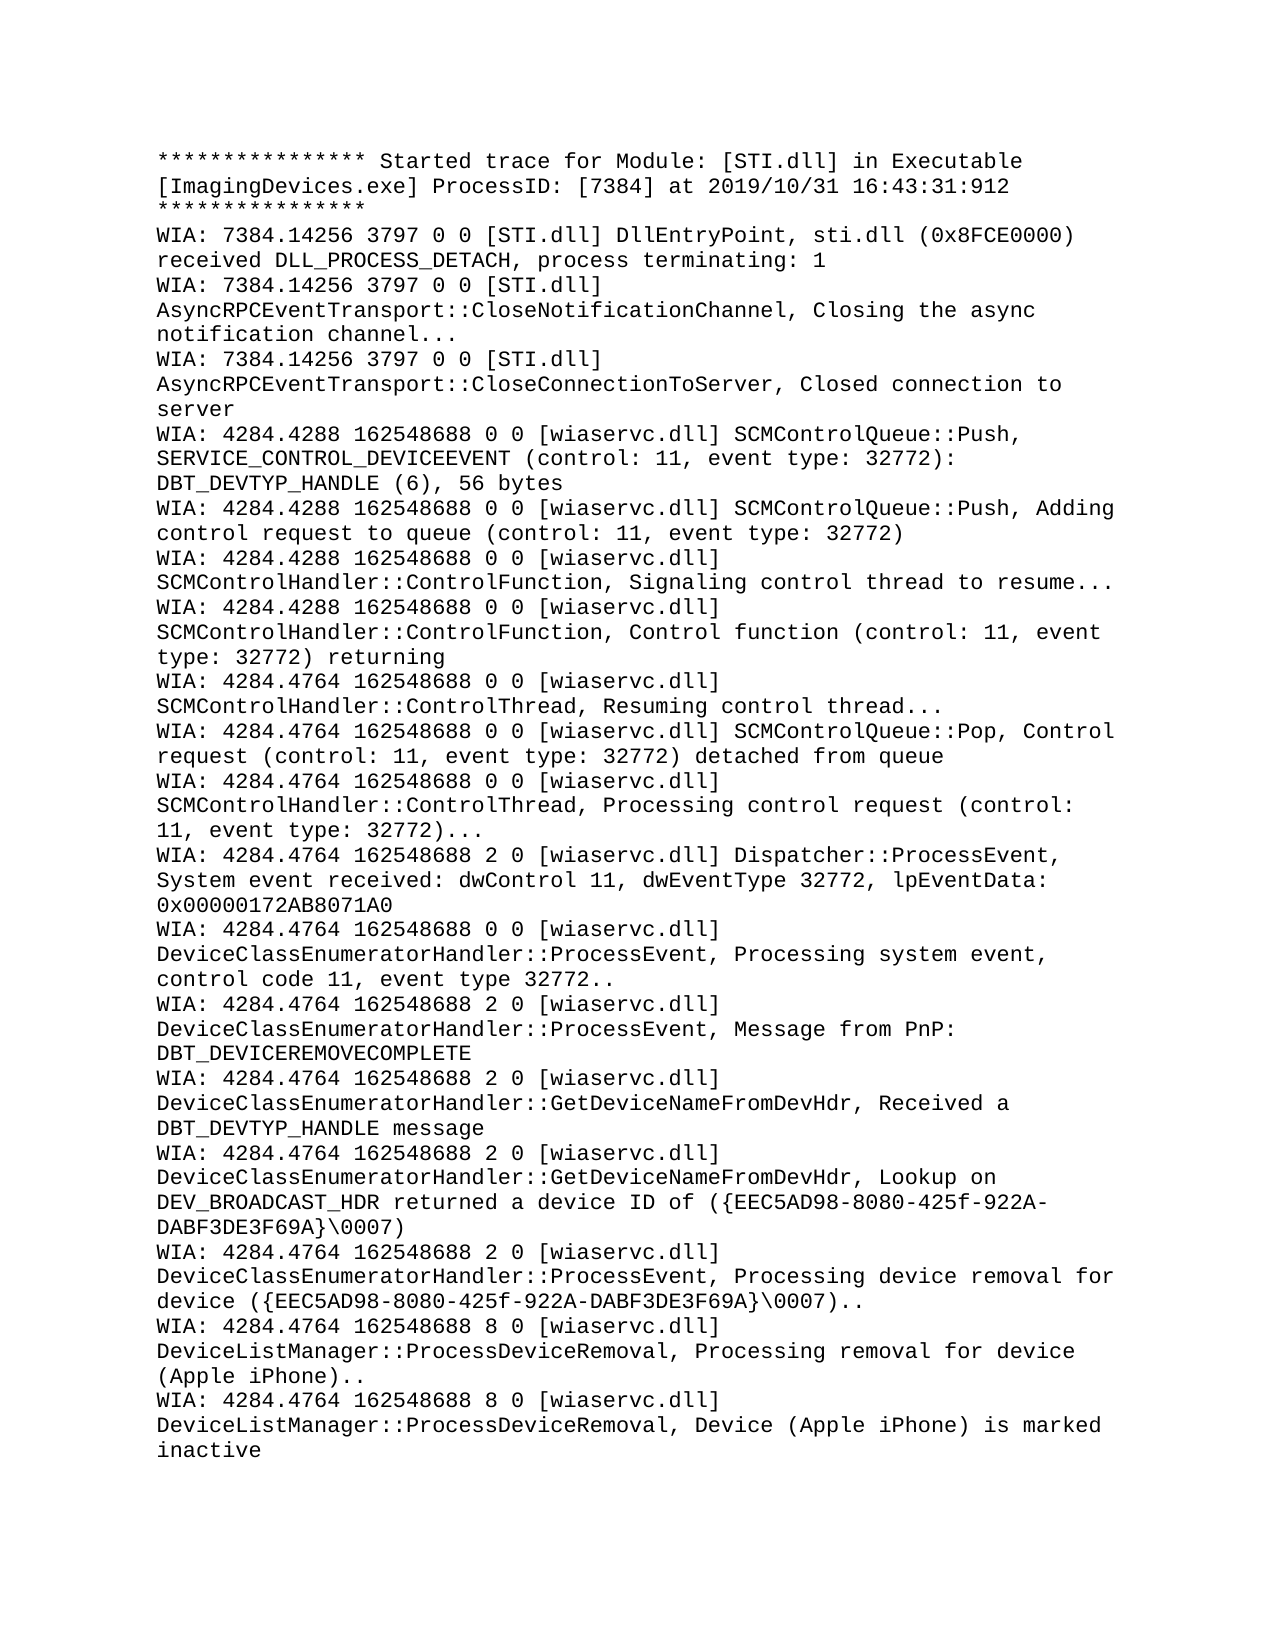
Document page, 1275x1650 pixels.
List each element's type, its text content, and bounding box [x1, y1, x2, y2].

text **************** Started trace for Module: [STI.dll] in Executable [ImagingDevices.exe] ProcessID: [7384] at 2019/10/31 16:43:31:912 **************** [156, 150, 1118, 224]
text WIA: 4284.4764 162548688 8 0 [wiaservc.dll] DeviceListManager::ProcessDeviceRemoval, Processing removal for device (Apple iPhone).. [156, 1315, 1118, 1389]
text WIA: 4284.4764 162548688 2 0 [wiaservc.dll] DeviceClassEnumeratorHandler::ProcessEvent, Message from PnP: DBT_DEVICEREMOVECOMPLETE [156, 993, 1118, 1067]
text WIA: 7384.14256 3797 0 0 [STI.dll] AsyncRPCEventTransport::CloseNotificationChannel, Closing the async notification channel... [156, 274, 1118, 348]
text WIA: 4284.4764 162548688 2 0 [wiaservc.dll] DeviceClassEnumeratorHandler::GetDeviceNameFromDevHdr, Lookup on DEV_BROADCAST_HDR returned a device ID of ({EEC5AD98-8080-425f-922A-DABF3DE3F69A}\0007) [156, 1142, 1118, 1241]
text WIA: 4284.4288 162548688 0 0 [wiaservc.dll] SCMControlHandler::ControlFunction, Control function (control: 11, event type: 32772) returning [156, 596, 1118, 671]
text WIA: 4284.4764 162548688 0 0 [wiaservc.dll] SCMControlHandler::ControlThread, Processing control request (control: 11, event type: 32772)... [156, 770, 1118, 844]
text WIA: 4284.4764 162548688 2 0 [wiaservc.dll] DeviceClassEnumeratorHandler::ProcessEvent, Processing device removal for device ({EEC5AD98-8080-425f-922A-DABF3DE3F69A}\0007).. [156, 1241, 1118, 1315]
text WIA: 4284.4288 162548688 0 0 [wiaservc.dll] SCMControlHandler::ControlFunction, Signaling control thread to resume... [156, 547, 1118, 596]
text WIA: 4284.4288 162548688 0 0 [wiaservc.dll] SCMControlQueue::Push, SERVICE_CONTROL_DEVICEEVENT (control: 11, event type: 32772): DBT_DEVTYP_HANDLE (6), 56 bytes [156, 423, 1118, 497]
text WIA: 4284.4764 162548688 0 0 [wiaservc.dll] SCMControlHandler::ControlThread, Resuming control thread... [156, 671, 1118, 720]
text WIA: 4284.4764 162548688 0 0 [wiaservc.dll] DeviceClassEnumeratorHandler::ProcessEvent, Processing system event, control code 11, event type 32772.. [156, 918, 1118, 993]
text WIA: 4284.4764 162548688 8 0 [wiaservc.dll] DeviceListManager::ProcessDeviceRemoval, Device (Apple iPhone) is marked inactive [156, 1389, 1118, 1464]
text WIA: 7384.14256 3797 0 0 [STI.dll] DllEntryPoint, sti.dll (0x8FCE0000) received DLL_PROCESS_DETACH, process terminating: 1 [156, 224, 1118, 274]
text WIA: 4284.4764 162548688 2 0 [wiaservc.dll] DeviceClassEnumeratorHandler::GetDeviceNameFromDevHdr, Received a DBT_DEVTYP_HANDLE message [156, 1067, 1118, 1142]
text WIA: 7384.14256 3797 0 0 [STI.dll] AsyncRPCEventTransport::CloseConnectionToServer, Closed connection to server [156, 348, 1118, 423]
text WIA: 4284.4764 162548688 2 0 [wiaservc.dll] Dispatcher::ProcessEvent, System event received: dwControl 11, dwEventType 32772, lpEventData: 0x00000172AB8071A0 [156, 844, 1118, 918]
text WIA: 4284.4764 162548688 0 0 [wiaservc.dll] SCMControlQueue::Pop, Control request (control: 11, event type: 32772) detached from queue [156, 720, 1118, 770]
text WIA: 4284.4288 162548688 0 0 [wiaservc.dll] SCMControlQueue::Push, Adding control request to queue (control: 11, event type: 32772) [156, 497, 1118, 547]
